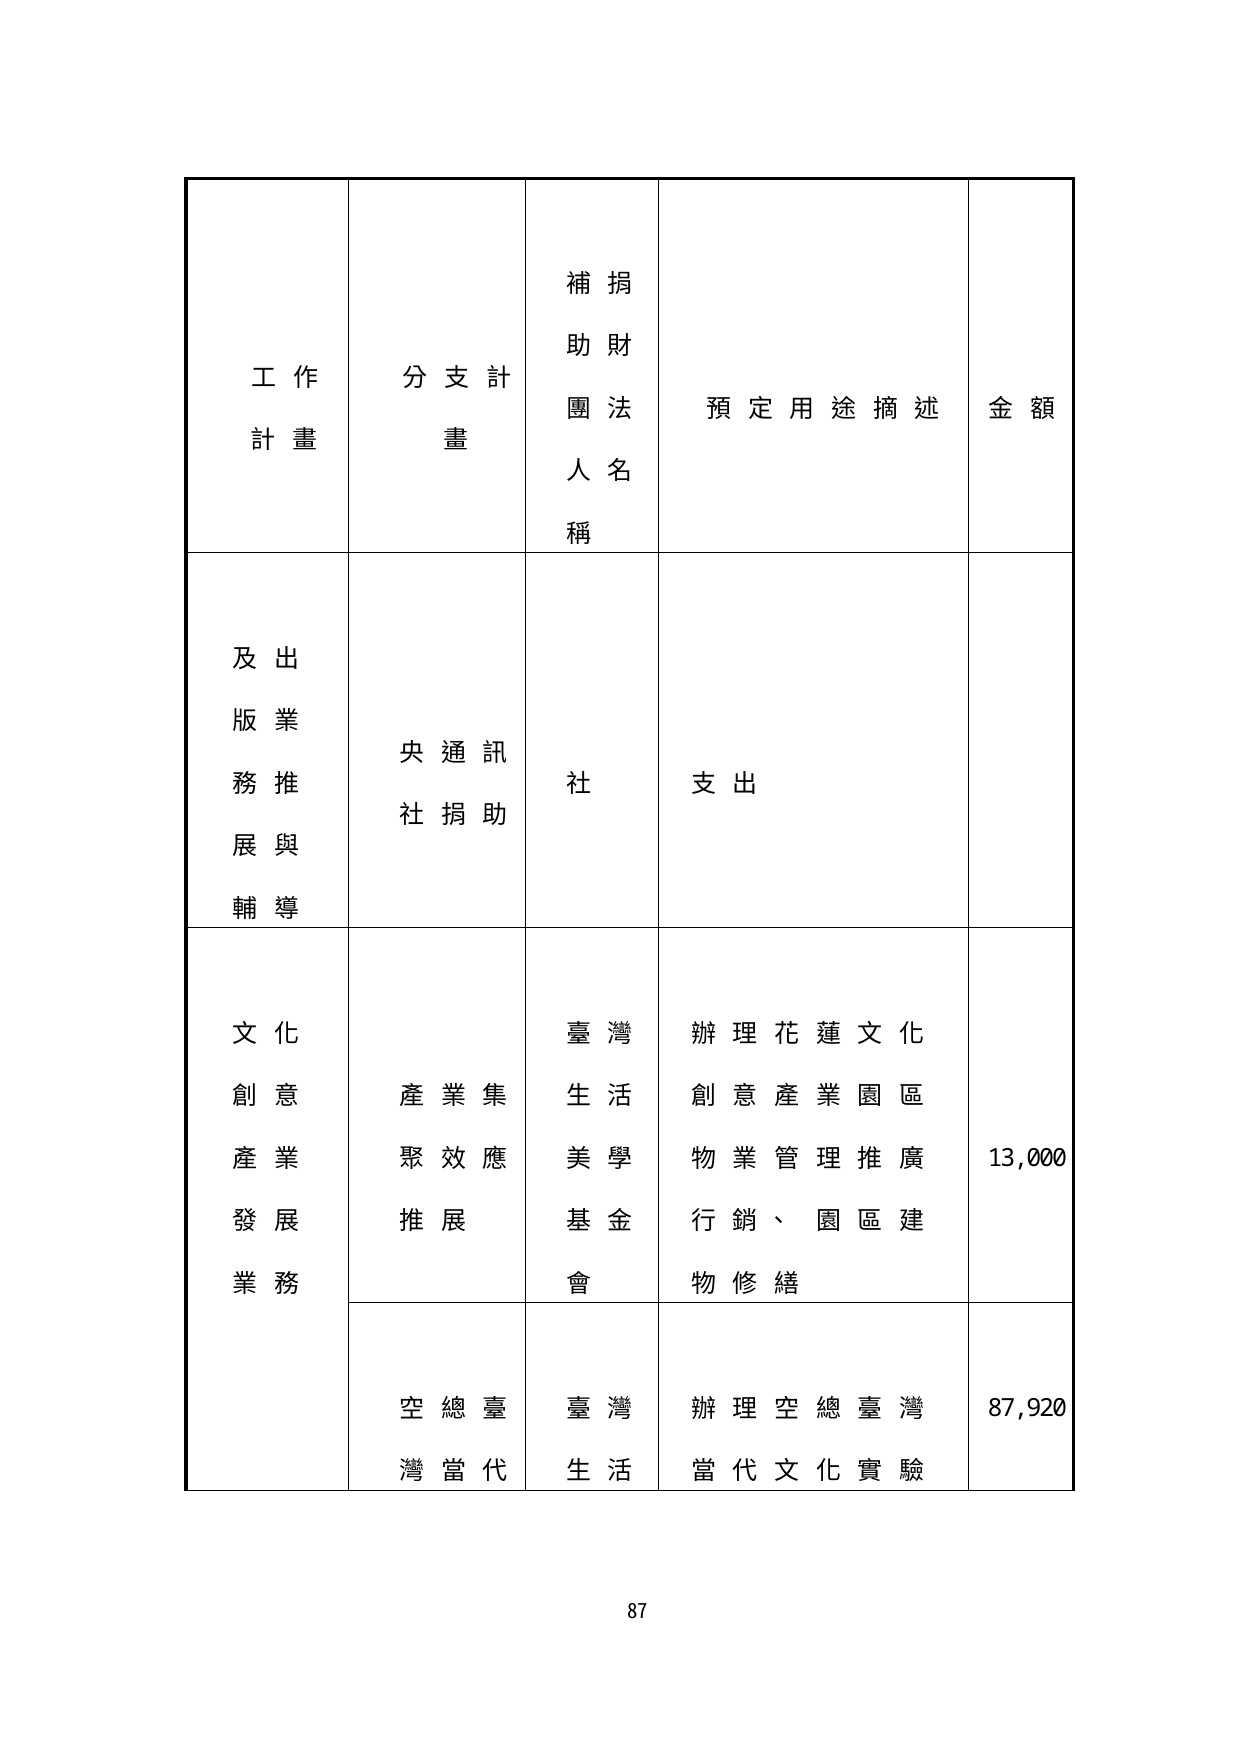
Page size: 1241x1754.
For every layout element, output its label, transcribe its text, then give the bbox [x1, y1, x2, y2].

table_header 工作計畫 [188, 180, 348, 552]
table_header 預定用途摘述 [659, 180, 968, 552]
table_header 分支計畫 [349, 180, 525, 552]
table_cell 央通訊社捐助 [349, 553, 525, 927]
table_cell 文化創意產業發展業務 [188, 928, 348, 1490]
table_cell 社 [526, 553, 658, 927]
table_cell 產業集聚效應推展 [349, 928, 525, 1302]
table_cell 辦理空總臺灣當代文化實驗 [659, 1303, 968, 1490]
table_cell 87,920 [969, 1303, 1072, 1490]
table_cell 臺灣生活美學基金會 [526, 928, 658, 1302]
table_cell [969, 553, 1072, 927]
table_cell 13,000 [969, 928, 1072, 1302]
table_cell 辦理花蓮文化創意產業園區物業管理推廣行銷、園區建物修繕 [659, 928, 968, 1302]
table_cell 支出 [659, 553, 968, 927]
table_header 補捐助財團法人名稱 [526, 180, 658, 552]
table_cell 空總臺灣當代 [349, 1303, 525, 1490]
table_cell 及出版業務推展與輔導 [188, 553, 348, 927]
table_header 金額 [969, 180, 1072, 552]
table_cell 臺灣生活 [526, 1303, 658, 1490]
